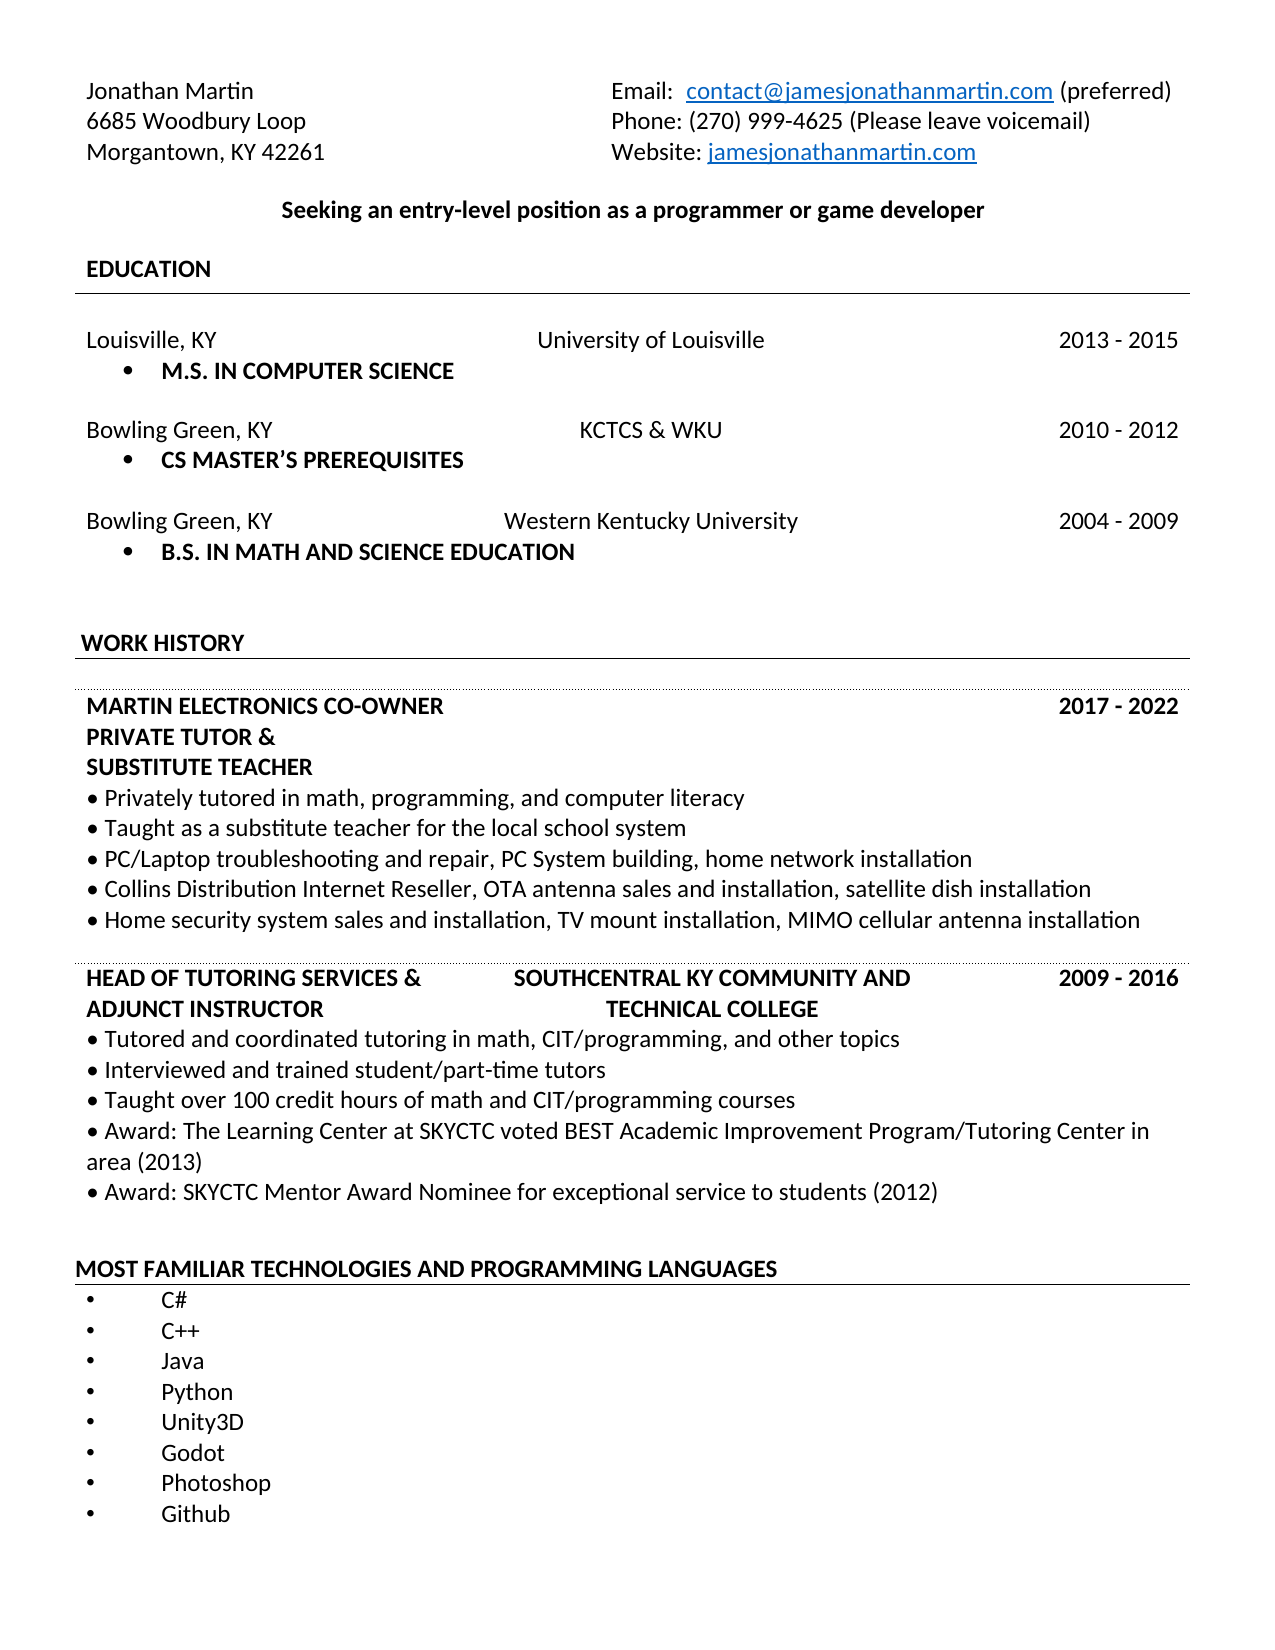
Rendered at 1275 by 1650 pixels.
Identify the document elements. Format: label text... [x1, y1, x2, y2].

table_header [665, 386, 1171, 414]
table_header Jonathan Martin 6685 Woodbury Loop Morgantown, KY 42261 [75, 75, 487, 167]
table_header Bowling Green, KY [75, 505, 450, 536]
table_cell Seeking an entry-level position as a programmer or game developer EDUCATION [75, 167, 1192, 293]
table_cell • Tutored and coordinated tutoring in math, CIT/programming, and other topics • Interviewed and trained student/part-time tutors • Taught over 100 credit hours of math and CIT/programming courses • Award: The Learning Center at SKYCTC voted BEST Academic Improvement Program/Tutoring Center in area (2013) • Award: SKYCTC Mentor Award Nominee for exceptional service to students (2012) [75, 1024, 1190, 1207]
table_header HEAD OF TUTORING SERVICES & ADJUNCT INSTRUCTOR [75, 963, 469, 1024]
table_cell • Privately tutored in math, programming, and computer literacy • Taught as a substitute teacher for the local school system • PC/Laptop troubleshooting and repair, PC System building, home network installation • Collins Distribution Internet Reseller, OTA antenna sales and installation, satellite dish installation • Home security system sales and installation, TV mount installation, MIMO cellular antenna installation [75, 782, 1190, 934]
table_header 2004 - 2009 [852, 505, 1190, 536]
table_cell 2010 - 2012 [852, 414, 1190, 444]
table_header SOUTHCENTRAL KY COMMUNITY AND TECHNICAL COLLEGE [469, 963, 956, 1024]
table_header Email: contact@jamesjonathanmartin.com (preferred) Phone: (270) 999-4625 (Please leave voicemail) Website: jamesjonathanmartin.com [600, 75, 1192, 167]
table_cell B.S. IN MATH AND SCIENCE EDUCATION [75, 536, 1190, 627]
table_header Western Kentucky University [450, 505, 852, 536]
text MOST FAMILIAR TECHNOLOGIES AND PROGRAMMING LANGUAGES [75, 1254, 1200, 1284]
table_header [600, 689, 956, 782]
table_cell M.S. IN COMPUTER SCIENCE [75, 355, 1190, 414]
table_header 2009 - 2016 [956, 963, 1190, 1024]
table_cell CS MASTER’S PREREQUISITES [75, 444, 1190, 475]
table_header MARTIN ELECTRONICS CO-OWNER PRIVATE TUTOR & SUBSTITUTE TEACHER [75, 689, 600, 782]
table_cell Bowling Green, KY [75, 414, 450, 444]
table_header [956, 659, 1190, 689]
table_header [488, 75, 600, 167]
table_header [75, 659, 600, 689]
text WORK HISTORY [75, 627, 1200, 658]
table_header C# C++ Java Python Unity3D Godot Photoshop Github [75, 1285, 1190, 1528]
table_cell KCTCS & WKU [450, 414, 852, 444]
table_header University of Louisville [450, 294, 852, 355]
table_header Louisville, KY [75, 294, 450, 355]
table_header 2017 - 2022 [956, 689, 1190, 782]
table_header [93, 386, 664, 414]
table_header 2013 - 2015 [852, 294, 1190, 355]
table_header [600, 659, 956, 689]
